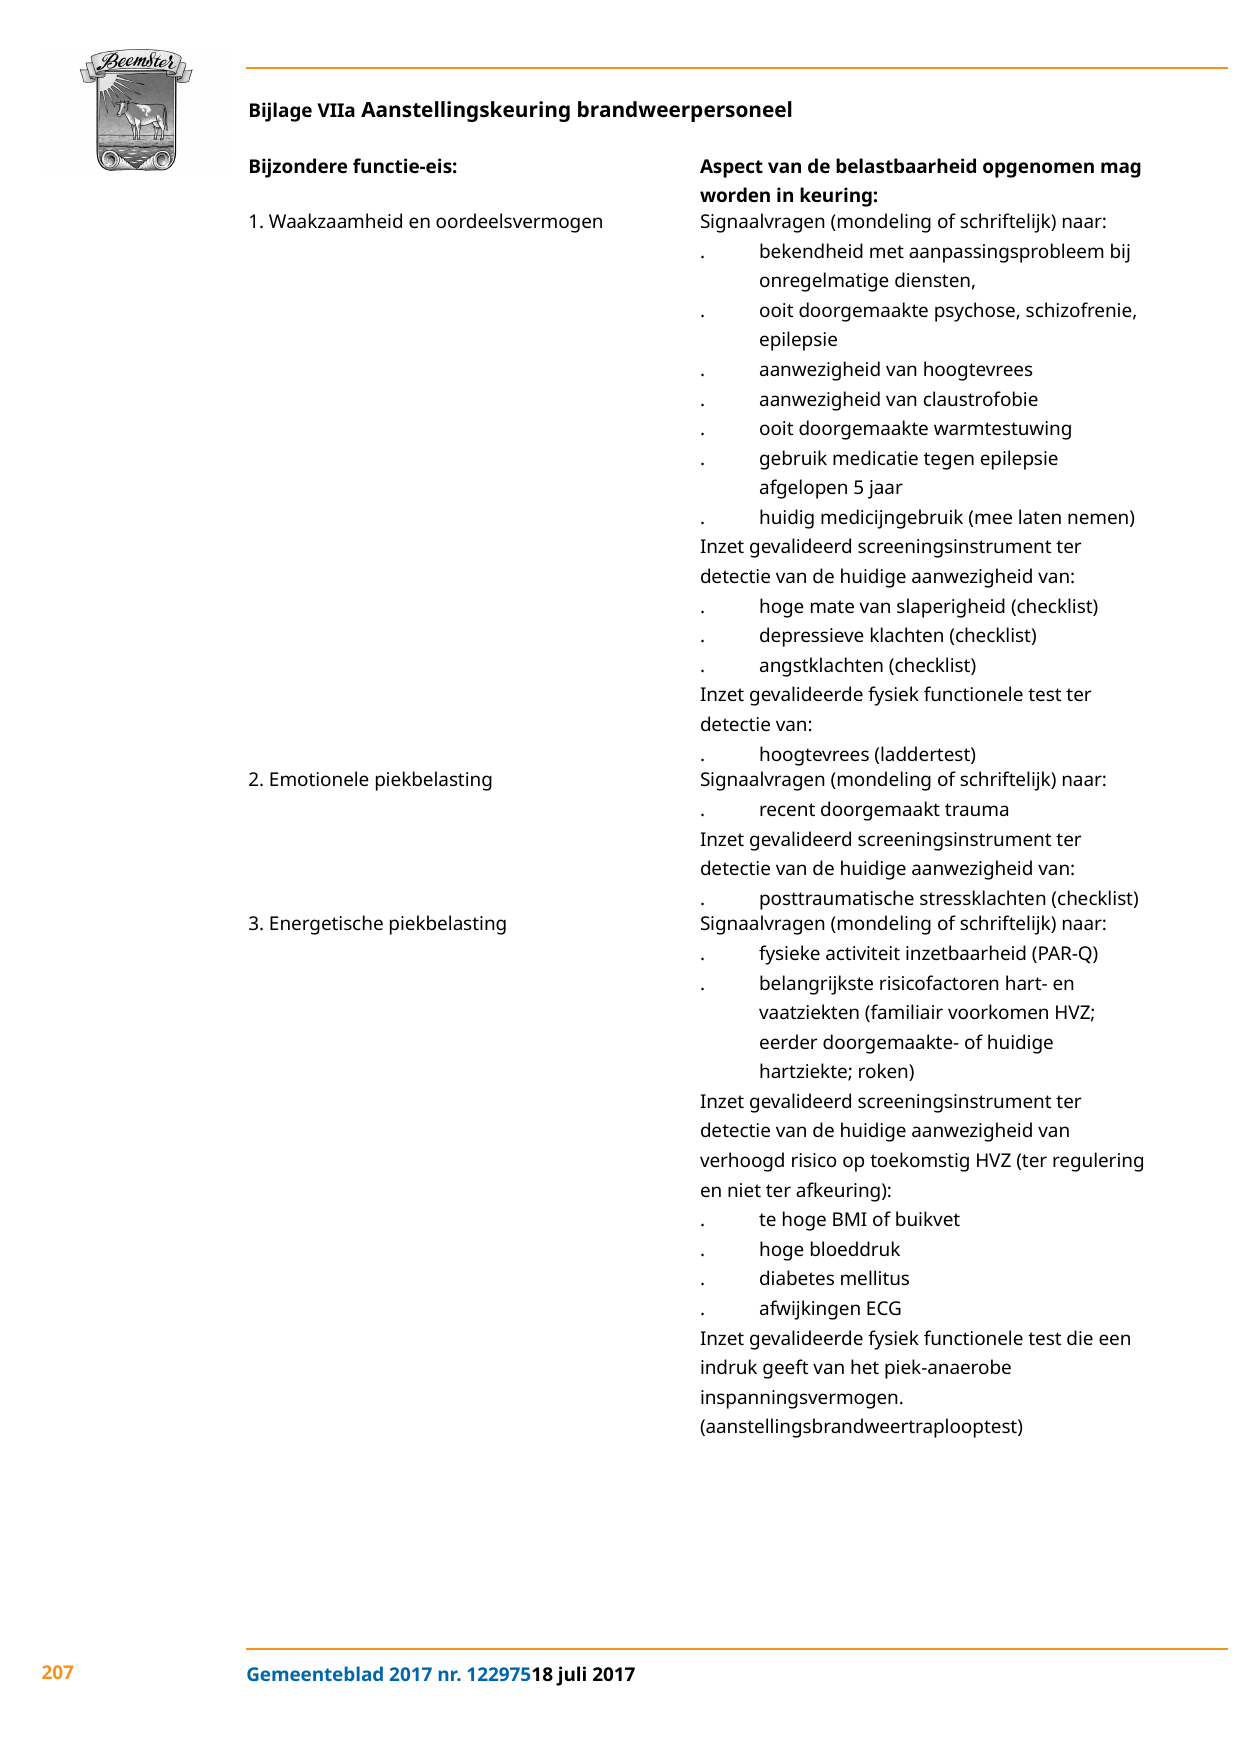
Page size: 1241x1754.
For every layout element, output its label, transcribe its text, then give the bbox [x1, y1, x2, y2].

picture [41, 47, 231, 172]
table_cell Signaalvragen (mondeling of schriftelijk) naar: fysieke activiteit inzetbaarheid (PAR-Q) belangrijkste risicofactoren hart- en vaatziekten (familiair voorkomen HVZ; eerder doorgemaakte- of huidige hartziekte; roken) Inzet gevalideerd screeningsinstrument ter detectie van de huidige aanwezigheid van verhoogd risico op toekomstig HVZ (ter regulering en niet ter afkeuring): te hoge BMI of buikvet hoge bloeddruk diabetes mellitus afwijkingen ECG Inzet gevalideerde fysiek functionele test die een indruk geeft van het piek-anaerobe inspanningsvermogen. (aanstellingsbrandweertraplooptest) [700, 911, 1152, 1439]
table_cell 2. Emotionele piekbelasting [248, 767, 700, 911]
table_header Bijzondere functie-eis: [248, 153, 700, 208]
table_header Aspect van de belastbaarheid opgenomen mag worden in keuring: [700, 153, 1152, 208]
table_cell 3. Energetische piekbelasting [248, 911, 700, 1439]
table_cell 1. Waakzaamheid en oordeelsvermogen [248, 208, 700, 767]
table_cell Signaalvragen (mondeling of schriftelijk) naar: recent doorgemaakt trauma Inzet gevalideerd screeningsinstrument ter detectie van de huidige aanwezigheid van: posttraumatische stressklachten (checklist) [700, 767, 1152, 911]
text Bijlage VIIa Aanstellingskeuring brandweerpersoneel [248, 95, 1152, 123]
table_cell Signaalvragen (mondeling of schriftelijk) naar: bekendheid met aanpassingsprobleem bij onregelmatige diensten, ooit doorgemaakte psychose, schizofrenie, epilepsie aanwezigheid van hoogtevrees aanwezigheid van claustrofobie ooit doorgemaakte warmtestuwing gebruik medicatie tegen epilepsie afgelopen 5 jaar huidig medicijngebruik (mee laten nemen) Inzet gevalideerd screeningsinstrument ter detectie van de huidige aanwezigheid van: hoge mate van slaperigheid (checklist) depressieve klachten (checklist) angstklachten (checklist) Inzet gevalideerde fysiek functionele test ter detectie van: hoogtevrees (laddertest) [700, 208, 1152, 767]
